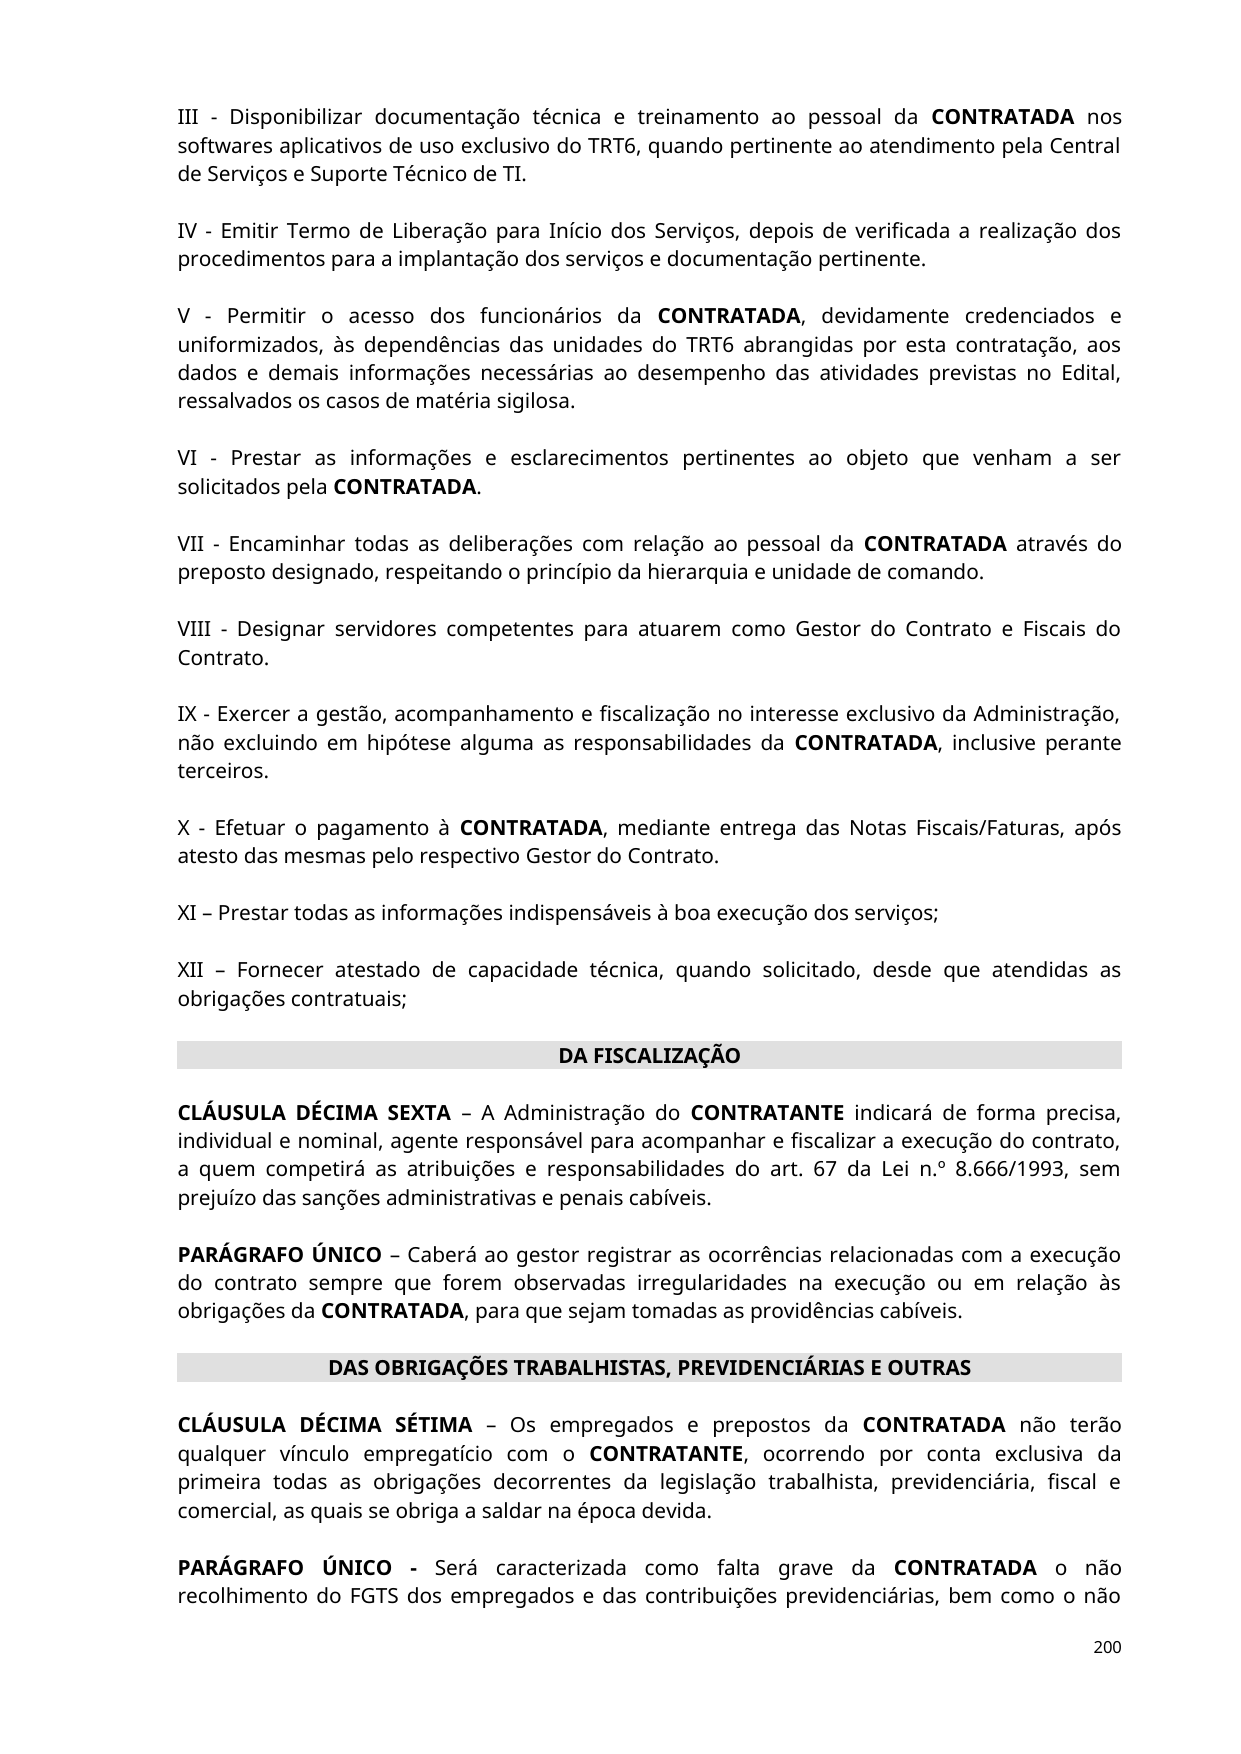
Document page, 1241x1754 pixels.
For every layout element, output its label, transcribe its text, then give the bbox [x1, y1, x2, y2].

text IX - Exercer a gestão, acompanhamento e fiscalização no interesse exclusivo da Administração, não excluindo em hipótese alguma as responsabilidades da CONTRATADA, inclusive perante terceiros. [177, 699, 1122, 785]
text CLÁUSULA DÉCIMA SEXTA – A Administração do CONTRATANTE indicará de forma precisa, individual e nominal, agente responsável para acompanhar e fiscalizar a execução do contrato, a quem competirá as atribuições e responsabilidades do art. 67 da Lei n.º 8.666/1993, sem prejuízo das sanções administrativas e penais cabíveis. [177, 1098, 1122, 1211]
text PARÁGRAFO ÚNICO – Caberá ao gestor registrar as ocorrências relacionadas com a execução do contrato sempre que forem observadas irregularidades na execução ou em relação às obrigações da CONTRATADA, para que sejam tomadas as providências cabíveis. [177, 1240, 1122, 1325]
text VI - Prestar as informações e esclarecimentos pertinentes ao objeto que venham a ser solicitados pela CONTRATADA. [177, 443, 1122, 500]
text DA FISCALIZAÇÃO [177, 1041, 1122, 1069]
text XII – Fornecer atestado de capacidade técnica, quando solicitado, desde que atendidas as obrigações contratuais; [177, 955, 1122, 1012]
text V - Permitir o acesso dos funcionários da CONTRATADA, devidamente credenciados e uniformizados, às dependências das unidades do TRT6 abrangidas por esta contratação, aos dados e demais informações necessárias ao desempenho das atividades previstas no Edital, ressalvados os casos de matéria sigilosa. [177, 301, 1122, 415]
text DAS OBRIGAÇÕES TRABALHISTAS, PREVIDENCIÁRIAS E OUTRAS [177, 1353, 1122, 1382]
text VIII - Designar servidores competentes para atuarem como Gestor do Contrato e Fiscais do Contrato. [177, 614, 1122, 671]
text VII - Encaminhar todas as deliberações com relação ao pessoal da CONTRATADA através do preposto designado, respeitando o princípio da hierarquia e unidade de comando. [177, 529, 1122, 586]
text PARÁGRAFO ÚNICO - Será caracterizada como falta grave da CONTRATADA o não recolhimento do FGTS dos empregados e das contribuições previdenciárias, bem como o não [177, 1553, 1122, 1609]
text CLÁUSULA DÉCIMA SÉTIMA – Os empregados e prepostos da CONTRATADA não terão qualquer vínculo empregatício com o CONTRATANTE, ocorrendo por conta exclusiva da primeira todas as obrigações decorrentes da legislação trabalhista, previdenciária, fiscal e comercial, as quais se obriga a saldar na época devida. [177, 1410, 1122, 1524]
text X - Efetuar o pagamento à CONTRATADA, mediante entrega das Notas Fiscais/Faturas, após atesto das mesmas pelo respectivo Gestor do Contrato. [177, 813, 1122, 870]
text XI – Prestar todas as informações indispensáveis à boa execução dos serviços; [177, 898, 1122, 927]
text IV - Emitir Termo de Liberação para Início dos Serviços, depois de verificada a realização dos procedimentos para a implantação dos serviços e documentação pertinente. [177, 216, 1122, 273]
text III - Disponibilizar documentação técnica e treinamento ao pessoal da CONTRATADA nos softwares aplicativos de uso exclusivo do TRT6, quando pertinente ao atendimento pela Central de Serviços e Suporte Técnico de TI. [177, 102, 1122, 188]
